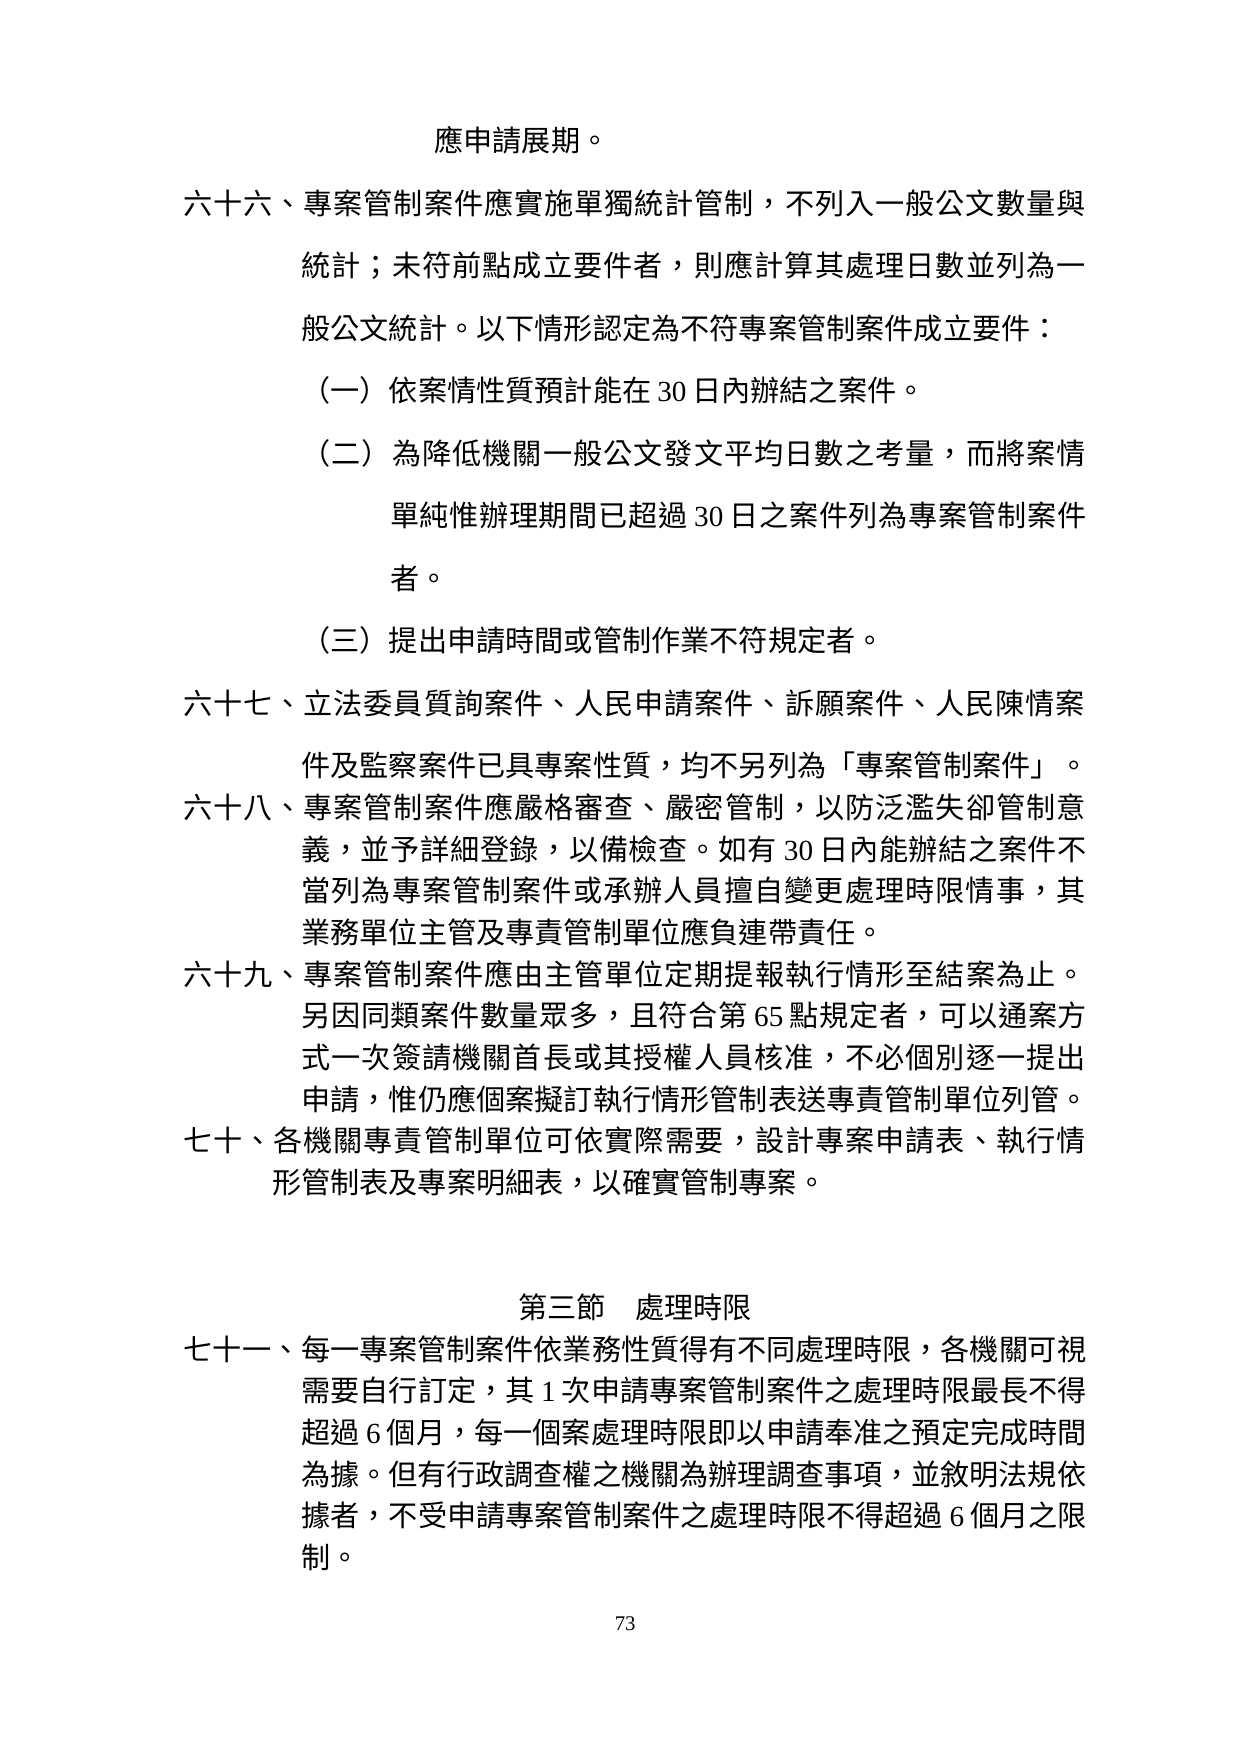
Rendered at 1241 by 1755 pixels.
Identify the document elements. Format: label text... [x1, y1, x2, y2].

text 六十九、專案管制案件應由主管單位定期提報執行情形至結案為止。另因同類案件數量眾多，且符合第65點規定者，可以通案方式一次簽請機關首長或其授權人員核准，不必個別逐一提出申請，惟仍應個案擬訂執行情形管制表送專責管制單位列管。 [183, 952, 1087, 1118]
text 應申請展期。 [390, 97, 1087, 160]
text （二）為降低機關一般公文發文平均日數之考量，而將案情單純惟辦理期間已超過30日之案件列為專案管制案件者。 [301, 410, 1087, 597]
text 六十八、專案管制案件應嚴格審查、嚴密管制，以防泛濫失卻管制意義，並予詳細登錄，以備檢查。如有30日內能辦結之案件不當列為專案管制案件或承辦人員擅自變更處理時限情事，其業務單位主管及專責管制單位應負連帶責任。 [183, 785, 1087, 952]
text （三）提出申請時間或管制作業不符規定者。 [301, 597, 1087, 660]
text 六十七、立法委員質詢案件、人民申請案件、訴願案件、人民陳情案件及監察案件已具專案性質，均不另列為「專案管制案件」。 [183, 660, 1087, 785]
text 第三節 處理時限 [183, 1264, 1087, 1327]
text 七十一、每一專案管制案件依業務性質得有不同處理時限，各機關可視需要自行訂定，其1次申請專案管制案件之處理時限最長不得超過6個月，每一個案處理時限即以申請奉准之預定完成時間為據。但有行政調查權之機關為辦理調查事項，並敘明法規依據者，不受申請專案管制案件之處理時限不得超過6個月之限制。 [183, 1327, 1087, 1577]
text （一）依案情性質預計能在30日內辦結之案件。 [301, 347, 1087, 410]
text 七十、各機關專責管制單位可依實際需要，設計專案申請表、執行情形管制表及專案明細表，以確實管制專案。 [183, 1118, 1087, 1202]
text 六十六、專案管制案件應實施單獨統計管制，不列入一般公文數量與統計；未符前點成立要件者，則應計算其處理日數並列為一般公文統計。以下情形認定為不符專案管制案件成立要件： [183, 160, 1087, 347]
